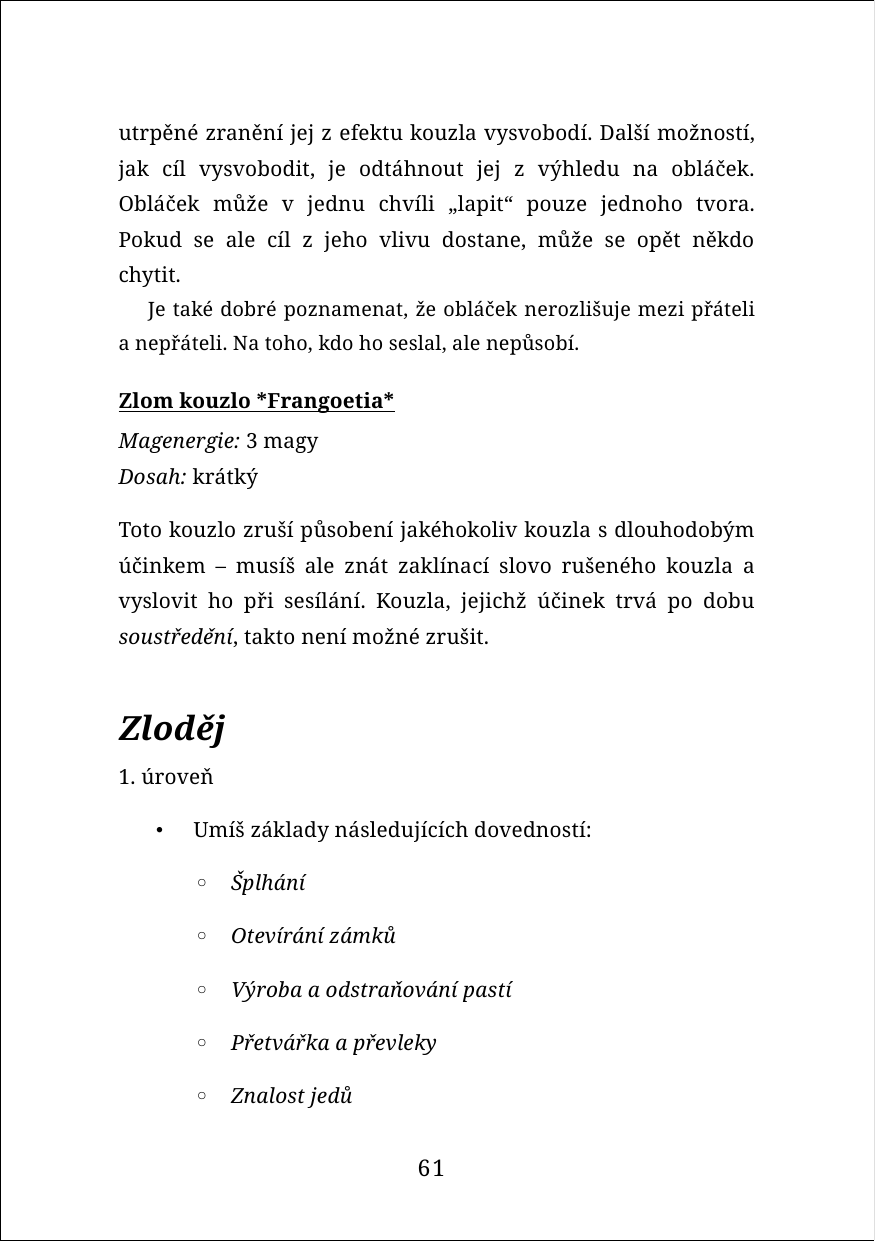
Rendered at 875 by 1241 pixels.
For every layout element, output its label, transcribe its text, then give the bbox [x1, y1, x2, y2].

list Přetvářka a převleky [193, 1028, 756, 1056]
list Výroba a odstraňování pastí [193, 975, 756, 1003]
list Otevírání zámků [193, 922, 756, 950]
list Umíš základy následujících dovedností: [156, 815, 756, 843]
list Šplhání [193, 868, 756, 897]
text 1. úroveň [118, 762, 756, 790]
text utrpěné zranění jej z efektu kouzla vysvobodí. Další možností, jak cíl vysvobodit, je odtáhnout jej z výhledu na obláček. Obláček může v jednu chvíli „lapit“ pouze jednoho tvora. Pokud se ale cíl z jeho vlivu dostane, může se opět někdo chytit. Je také dobré poznamenat, že obláček nerozlišuje mezi přáteli a nepřáteli. Na toho, kdo ho seslal, ale nepůsobí. [118, 118, 756, 356]
list Znalost jedů [193, 1081, 756, 1110]
text Toto kouzlo zruší působení jakéhokoliv kouzla s dlouhodobým účinkem – musíš ale znát zaklínací slovo rušeného kouzla a vyslovit ho při sesílání. Kouzla, jejichž účinek trvá po dobu soustředění, takto není možné zrušit. [118, 515, 756, 650]
subtitle Zlom kouzlo *Frangoetia* [118, 386, 756, 415]
text Magenergie: 3 magy Dosah: krátký [118, 427, 756, 491]
subtitle Zloděj [118, 705, 756, 750]
